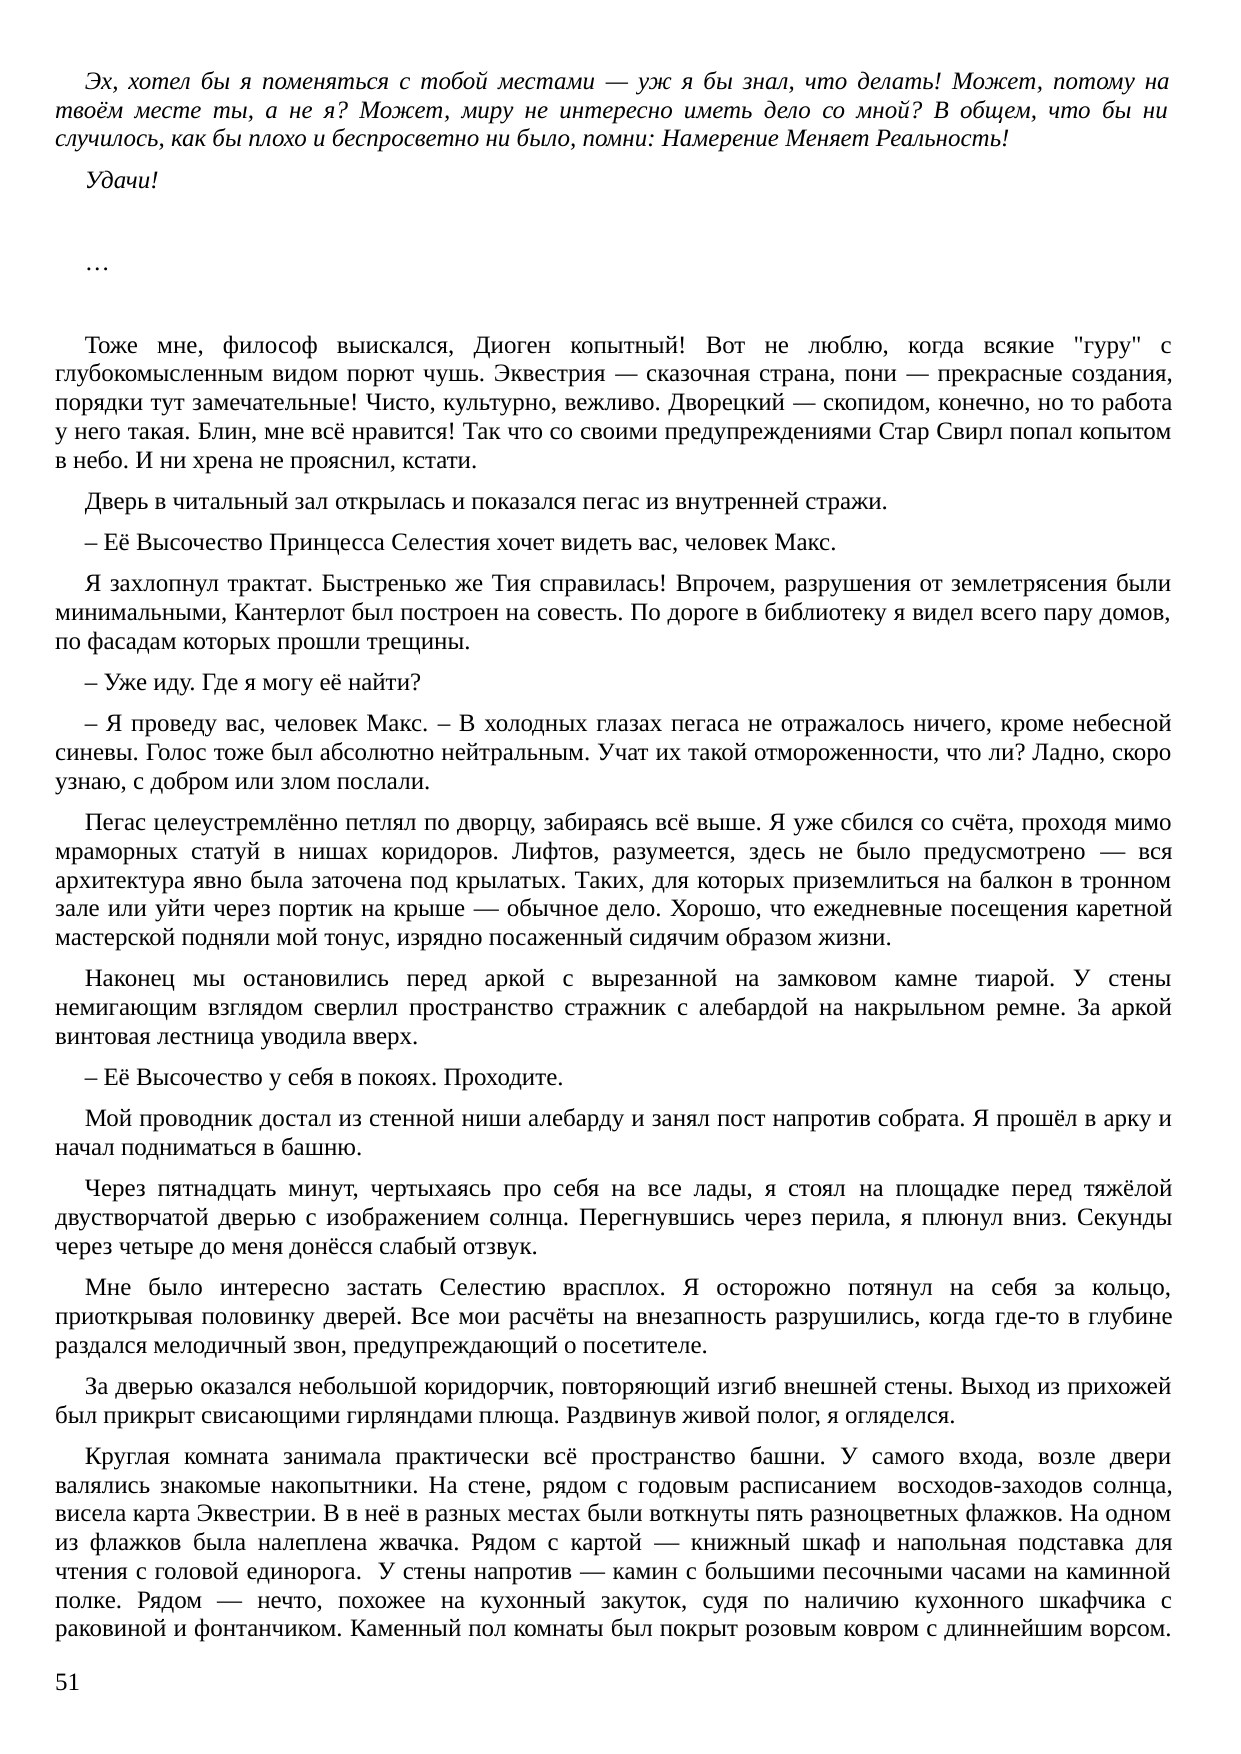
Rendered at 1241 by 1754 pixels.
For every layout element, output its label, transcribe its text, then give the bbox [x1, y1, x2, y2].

text Удачи! [55, 165, 1173, 193]
text Круглая комната занимала практически всё пространство башни. У самого входа, возле двери валялись знакомые накопытники. На стене, рядом с годовым расписанием восходов-заходов солнца, висела карта Эквестрии. В в неё в разных местах были воткнуты пять разноцветных флажков. На одном из флажков была налеплена жвачка. Рядом с картой — книжный шкаф и напольная подставка для чтения с головой единорога. У стены напротив — камин с большими песочными часами на каминной полке. Рядом — нечто, похожее на кухонный закуток, судя по наличию кухонного шкафчика с раковиной и фонтанчиком. Каменный пол комнаты был покрыт розовым ковром с длиннейшим ворсом. [55, 1441, 1173, 1642]
text За дверью оказался небольшой коридорчик, повторяющий изгиб внешней стены. Выход из прихожей был прикрыт свисающими гирляндами плюща. Раздвинув живой полог, я огляделся. [55, 1371, 1173, 1428]
text – Её Высочество у себя в покоях. Проходите. [55, 1062, 1173, 1091]
text Мне было интересно застать Селестию врасплох. Я осторожно потянул на себя за кольцо, приоткрывая половинку дверей. Все мои расчёты на внезапность разрушились, когда где-то в глубине раздался мелодичный звон, предупреждающий о посетителе. [55, 1272, 1173, 1358]
text – Её Высочество Принцесса Селестия хочет видеть вас, человек Макс. [55, 527, 1173, 556]
text Эх, хотел бы я поменяться с тобой местами — уж я бы знал, что делать! Может, потому на твоём месте ты, а не я? Может, миру не интересно иметь дело со мной? В общем, что бы ни случилось, как бы плохо и беспросветно ни было, помни: Намерение Меняет Реальность! [55, 66, 1173, 152]
text Мой проводник достал из стенной ниши алебарду и занял пост напротив собрата. Я прошёл в арку и начал подниматься в башню. [55, 1103, 1173, 1161]
text Я захлопнул трактат. Быстренько же Тия справилась! Впрочем, разрушения от землетрясения были минимальными, Кантерлот был построен на совесть. По дороге в библиотеку я видел всего пару домов, по фасадам которых прошли трещины. [55, 568, 1173, 655]
text Тоже мне, философ выискался, Диоген копытный! Вот не люблю, когда всякие "гуру" с глубокомысленным видом порют чушь. Эквестрия — сказочная страна, пони — прекрасные создания, порядки тут замечательные! Чисто, культурно, вежливо. Дворецкий — скопидом, конечно, но то работа у него такая. Блин, мне всё нравится! Так что со своими предупреждениями Стар Свирл попал копытом в небо. И ни хрена не прояснил, кстати. [55, 330, 1173, 473]
text – Уже иду. Где я могу её найти? [55, 667, 1173, 696]
text Через пятнадцать минут, чертыхаясь про себя на все лады, я стоял на площадке перед тяжёлой двустворчатой дверью с изображением солнца. Перегнувшись через перила, я плюнул вниз. Секунды через четыре до меня донёсся слабый отзвук. [55, 1173, 1173, 1260]
text – Я проведу вас, человек Макс. – В холодных глазах пегаса не отражалось ничего, кроме небесной синевы. Голос тоже был абсолютно нейтральным. Учат их такой отмороженности, что ли? Ладно, скоро узнаю, с добром или злом послали. [55, 708, 1173, 795]
text Дверь в читальный зал открылась и показался пегас из внутренней стражи. [55, 486, 1173, 515]
text Пегас целеустремлённо петлял по дворцу, забираясь всё выше. Я уже сбился со счёта, проходя мимо мраморных статуй в нишах коридоров. Лифтов, разумеется, здесь не было предусмотрено — вся архитектура явно была заточена под крылатых. Таких, для которых приземлиться на балкон в тронном зале или уйти через портик на крыше — обычное дело. Хорошо, что ежедневные посещения каретной мастерской подняли мой тонус, изрядно посаженный сидячим образом жизни. [55, 807, 1173, 951]
text … [55, 247, 1173, 276]
text Наконец мы остановились перед аркой с вырезанной на замковом камне тиарой. У стены немигающим взглядом сверлил пространство стражник с алебардой на накрыльном ремне. За аркой винтовая лестница уводила вверх. [55, 963, 1173, 1050]
